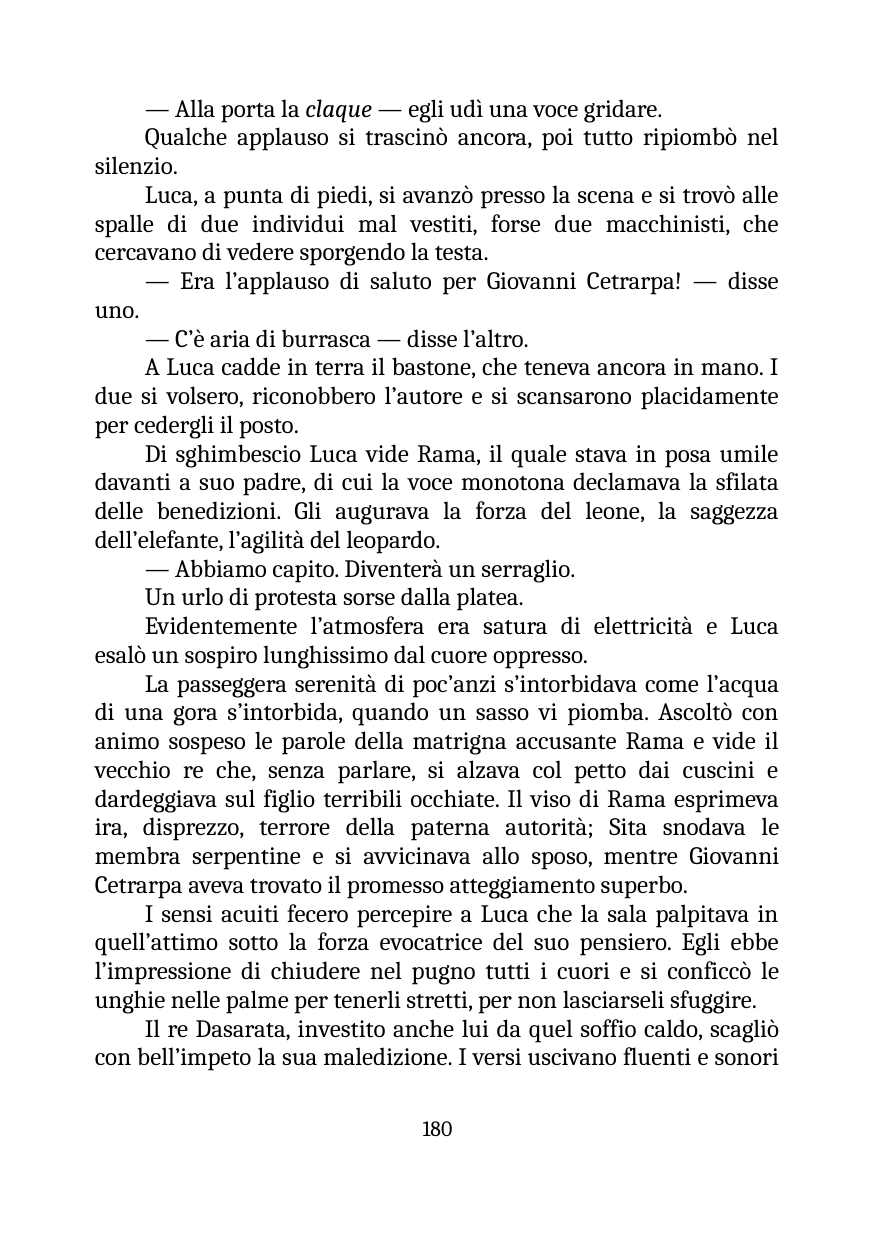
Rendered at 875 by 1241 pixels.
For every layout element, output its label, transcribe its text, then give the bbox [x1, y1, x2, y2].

text Qualche applauso si trascinò ancora, poi tutto ripiombò nel silenzio. [94, 123, 779, 181]
text Di sghimbescio Luca vide Rama, il quale stava in posa umile davanti a suo padre, di cui la voce monotona declamava la sfilata delle benedizioni. Gli augurava la forza del leone, la saggezza dell’elefante, l’agilità del leopardo. [94, 439, 779, 554]
text Evidentemente l’atmosfera era satura di elettricità e Luca esalò un sospiro lunghissimo dal cuore oppresso. [94, 612, 779, 669]
text Un urlo di protesta sorse dalla platea. [94, 583, 779, 612]
text — C’è aria di burrasca — disse l’altro. [94, 324, 779, 353]
text Il re Dasarata, investito anche lui da quel soffio caldo, scagliò con bell’impeto la sua maledizione. I versi uscivano fluenti e sonori [94, 1014, 779, 1072]
text I sensi acuiti fecero percepire a Luca che la sala palpitava in quell’attimo sotto la forza evocatrice del suo pensiero. Egli ebbe l’impressione di chiudere nel pugno tutti i cuori e si conficcò le unghie nelle palme per tenerli stretti, per non lasciarseli sfuggire. [94, 899, 779, 1014]
text La passeggera serenità di poc’anzi s’intorbidava come l’acqua di una gora s’intorbida, quando un sasso vi piomba. Ascoltò con animo sospeso le parole della matrigna accusante Rama e vide il vecchio re che, senza parlare, si alzava col petto dai cuscini e dardeggiava sul figlio terribili occhiate. Il viso di Rama esprimeva ira, disprezzo, terrore della paterna autorità; Sita snodava le membra serpentine e si avvicinava allo sposo, mentre Giovanni Cetrarpa aveva trovato il promesso atteggiamento superbo. [94, 669, 779, 899]
text — Alla porta la claque — egli udì una voce gridare. [94, 94, 779, 123]
text — Abbiamo capito. Diventerà un serraglio. [94, 554, 779, 583]
text Luca, a punta di piedi, si avanzò presso la scena e si trovò alle spalle di due individui mal vestiti, forse due macchinisti, che cercavano di vedere sporgendo la testa. [94, 181, 779, 267]
text A Luca cadde in terra il bastone, che teneva ancora in mano. I due si volsero, riconobbero l’autore e si scansarono placidamente per cedergli il posto. [94, 353, 779, 439]
text — Era l’applauso di saluto per Giovanni Cetrarpa! — disse uno. [94, 267, 779, 324]
